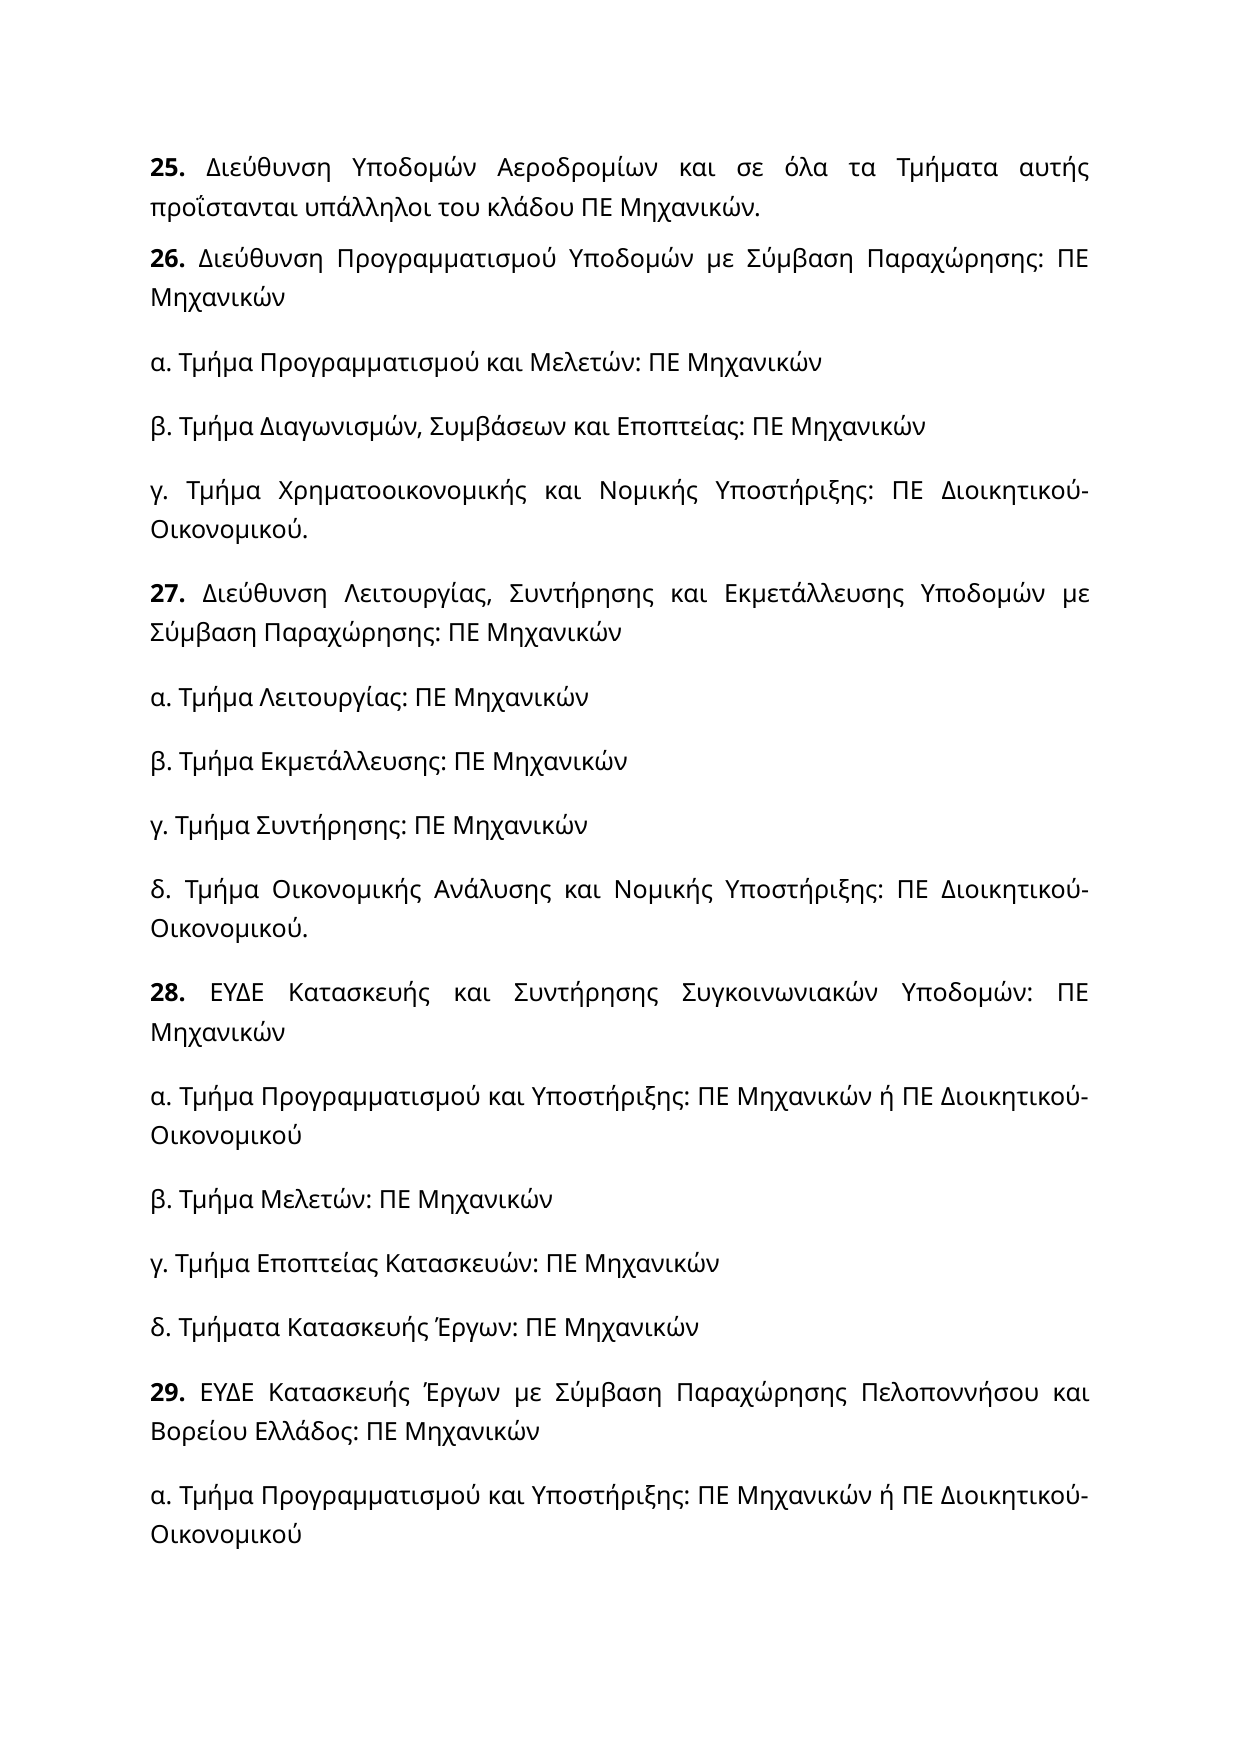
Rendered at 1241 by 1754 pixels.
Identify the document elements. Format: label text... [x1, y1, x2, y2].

text α. Τμήμα Προγραμματισμού και Υποστήριξης: ΠΕ Μηχανικών ή ΠΕ Διοικητικού-Οικονομικού [150, 1078, 1090, 1152]
text 29. ΕΥΔΕ Κατασκευής Έργων με Σύμβαση Παραχώρησης Πελοποννήσου και Βορείου Ελλάδος: ΠΕ Μηχανικών [150, 1374, 1090, 1447]
text γ. Τμήμα Χρηματοοικονομικής και Νομικής Υποστήριξης: ΠΕ Διοικητικού-Οικονομικού. [150, 472, 1090, 546]
text δ. Τμήμα Οικονομικής Ανάλυσης και Νομικής Υποστήριξης: ΠΕ Διοικητικού-Οικονομικού. [150, 872, 1090, 945]
text 27. Διεύθυνση Λειτουργίας, Συντήρησης και Εκμετάλλευσης Υποδομών με Σύμβαση Παραχώρησης: ΠΕ Μηχανικών [150, 576, 1090, 649]
text 25. Διεύθυνση Υποδομών Αεροδρομίων και σε όλα τα Τμήματα αυτής προΐστανται υπάλληλοι του κλάδου ΠΕ Μηχανικών. [150, 150, 1090, 223]
text δ. Τμήματα Κατασκευής Έργων: ΠΕ Μηχανικών [150, 1310, 1090, 1344]
text α. Τμήμα Προγραμματισμού και Υποστήριξης: ΠΕ Μηχανικών ή ΠΕ Διοικητικού-Οικονομικού [150, 1477, 1090, 1551]
text α. Τμήμα Προγραμματισμού και Μελετών: ΠΕ Μηχανικών [150, 344, 1090, 378]
text 26. Διεύθυνση Προγραμματισμού Υποδομών με Σύμβαση Παραχώρησης: ΠΕ Μηχανικών [150, 241, 1090, 314]
text β. Τμήμα Διαγωνισμών, Συμβάσεων και Εποπτείας: ΠΕ Μηχανικών [150, 408, 1090, 442]
text γ. Τμήμα Συντήρησης: ΠΕ Μηχανικών [150, 807, 1090, 842]
text β. Τμήμα Εκμετάλλευσης: ΠΕ Μηχανικών [150, 743, 1090, 777]
text α. Τμήμα Λειτουργίας: ΠΕ Μηχανικών [150, 679, 1090, 713]
text β. Τμήμα Μελετών: ΠΕ Μηχανικών [150, 1182, 1090, 1216]
text γ. Τμήμα Εποπτείας Κατασκευών: ΠΕ Μηχανικών [150, 1246, 1090, 1280]
text 28. ΕΥΔΕ Κατασκευής και Συντήρησης Συγκοινωνιακών Υποδομών: ΠΕ Μηχανικών [150, 975, 1090, 1048]
